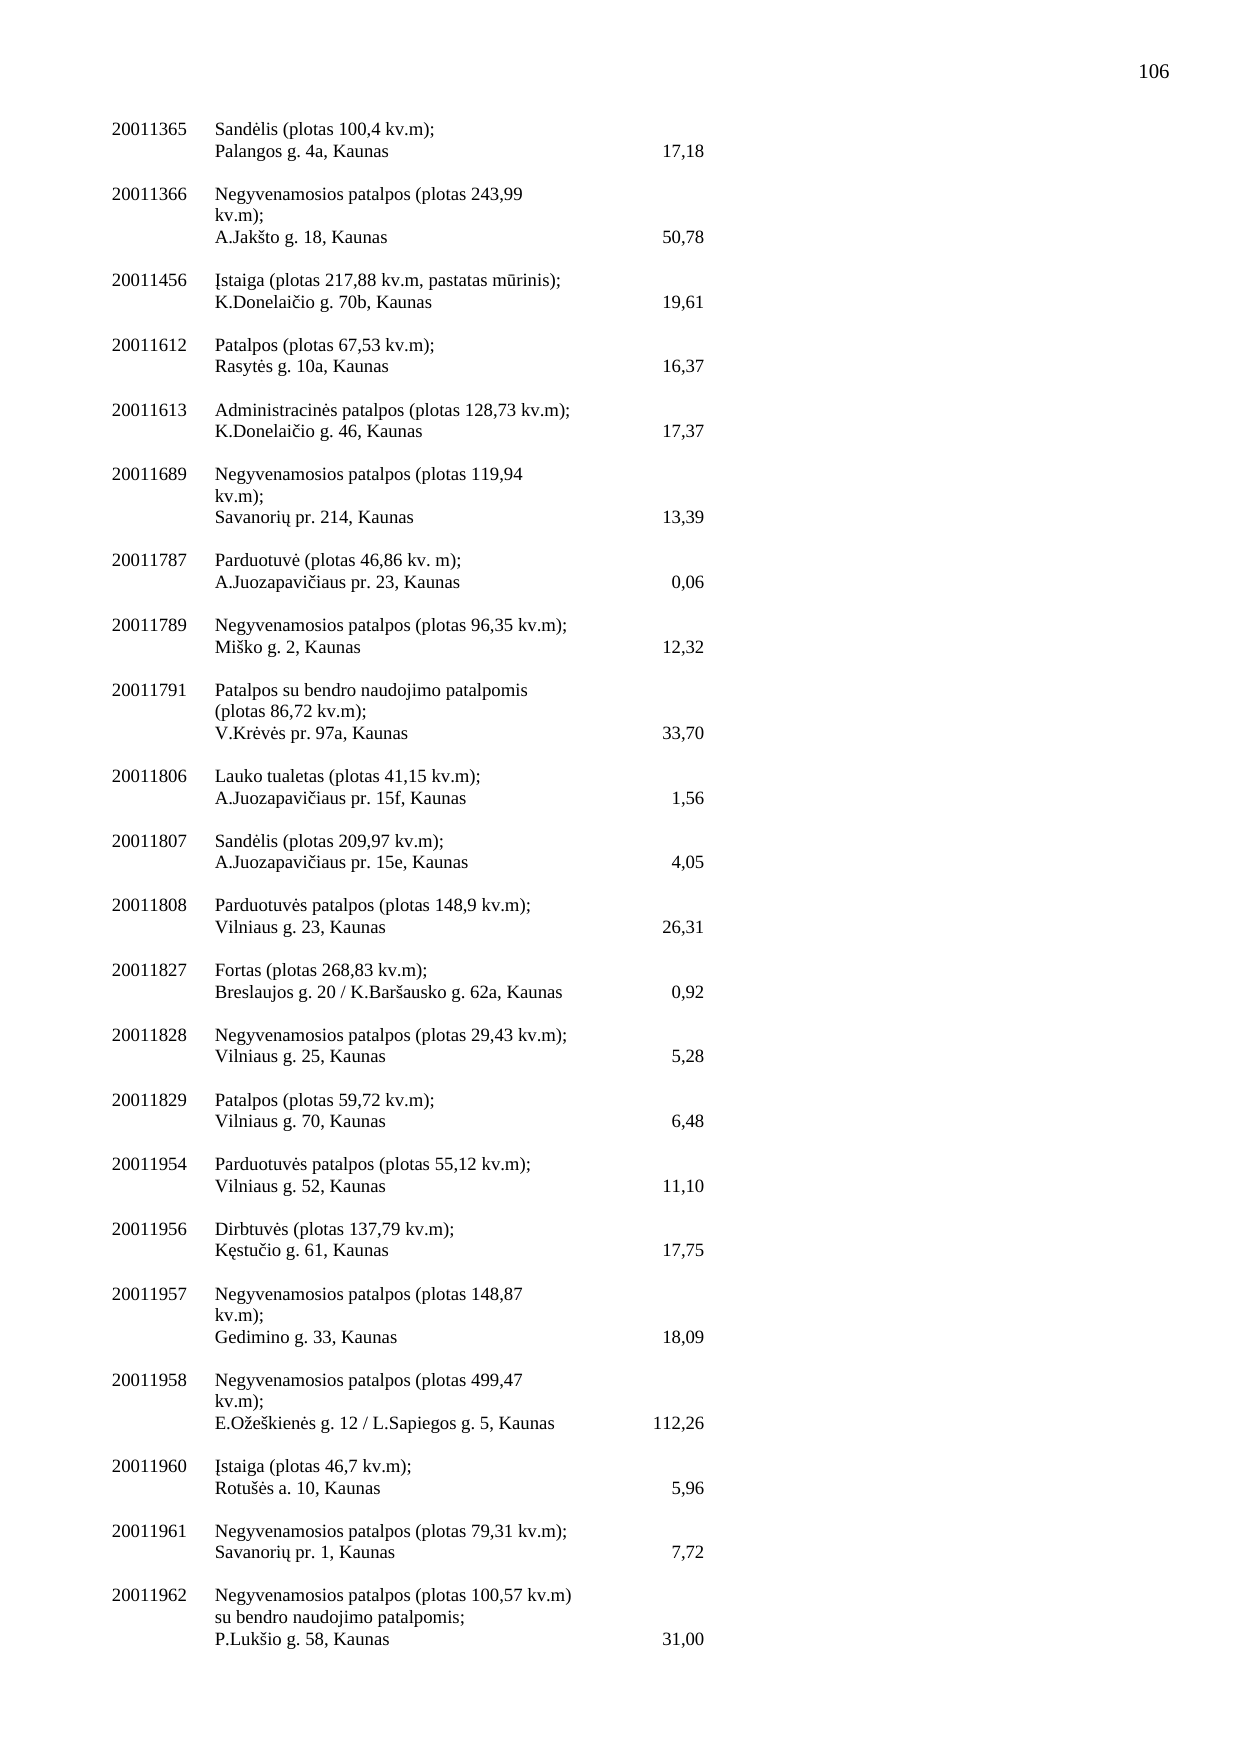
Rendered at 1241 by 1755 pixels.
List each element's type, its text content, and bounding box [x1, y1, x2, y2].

table_cell [853, 1369, 971, 1455]
table_cell [853, 399, 971, 463]
table_cell [720, 1455, 853, 1520]
table_cell [971, 1520, 1104, 1584]
table_cell [853, 269, 971, 334]
table_cell [853, 1089, 971, 1153]
table_cell [1104, 399, 1192, 463]
table_cell [853, 549, 971, 614]
table_cell [720, 830, 853, 894]
table_cell [971, 614, 1104, 679]
table_cell [1104, 269, 1192, 334]
table_cell [853, 959, 971, 1024]
table_cell [971, 894, 1104, 959]
table_cell Lauko tualetas (plotas 41,15 kv.m); A.Juozapavičiaus pr. 15f, Kaunas [203, 765, 587, 830]
table_cell [1104, 1153, 1192, 1218]
table_cell 12,32 [587, 614, 720, 679]
table_cell 50,78 [587, 183, 720, 269]
table_cell Negyvenamosios patalpos (plotas 243,99 kv.m); A.Jakšto g. 18, Kaunas [203, 183, 587, 269]
table_cell 20011612 [100, 334, 203, 398]
table_cell [1104, 1218, 1192, 1282]
table_cell [853, 1283, 971, 1369]
table_cell [1104, 1584, 1192, 1671]
table_cell [1104, 679, 1192, 765]
table_cell 7,72 [587, 1520, 720, 1584]
table_cell [971, 1089, 1104, 1153]
table_cell [853, 1024, 971, 1088]
table_cell [1104, 1024, 1192, 1088]
table_cell [720, 463, 853, 549]
table_cell [720, 1369, 853, 1455]
table_cell Dirbtuvės (plotas 137,79 kv.m); Kęstučio g. 61, Kaunas [203, 1218, 587, 1282]
table_cell [971, 959, 1104, 1024]
table_cell [1104, 463, 1192, 549]
table_cell 17,37 [587, 399, 720, 463]
table_cell 20011791 [100, 679, 203, 765]
table_cell 1,56 [587, 765, 720, 830]
table_cell 11,10 [587, 1153, 720, 1218]
table_cell [1104, 830, 1192, 894]
table_cell [720, 1584, 853, 1671]
table_cell 20011961 [100, 1520, 203, 1584]
table_cell [853, 830, 971, 894]
table_cell [720, 1153, 853, 1218]
table_cell 17,75 [587, 1218, 720, 1282]
table_cell 20011957 [100, 1283, 203, 1369]
table_cell 20011807 [100, 830, 203, 894]
table_cell 0,06 [587, 549, 720, 614]
table_cell 0,92 [587, 959, 720, 1024]
table_cell Parduotuvės patalpos (plotas 148,9 kv.m); Vilniaus g. 23, Kaunas [203, 894, 587, 959]
table_cell [971, 118, 1104, 183]
table_cell [971, 1153, 1104, 1218]
table_cell Negyvenamosios patalpos (plotas 119,94 kv.m); Savanorių pr. 214, Kaunas [203, 463, 587, 549]
table_cell [1104, 334, 1192, 398]
table_cell 31,00 [587, 1584, 720, 1671]
table_cell Administracinės patalpos (plotas 128,73 kv.m); K.Donelaičio g. 46, Kaunas [203, 399, 587, 463]
table_cell [1104, 1283, 1192, 1369]
table_cell [720, 118, 853, 183]
table_cell 20011787 [100, 549, 203, 614]
table_cell 112,26 [587, 1369, 720, 1455]
table_cell [720, 334, 853, 398]
table_cell [853, 1520, 971, 1584]
table_cell Negyvenamosios patalpos (plotas 148,87 kv.m); Gedimino g. 33, Kaunas [203, 1283, 587, 1369]
table_cell [853, 614, 971, 679]
table_cell 20011689 [100, 463, 203, 549]
table_cell [720, 894, 853, 959]
table_cell Negyvenamosios patalpos (plotas 79,31 kv.m); Savanorių pr. 1, Kaunas [203, 1520, 587, 1584]
table_cell Įstaiga (plotas 217,88 kv.m, pastatas mūrinis); K.Donelaičio g. 70b, Kaunas [203, 269, 587, 334]
table_cell [720, 1283, 853, 1369]
table_cell [853, 679, 971, 765]
table_cell [853, 183, 971, 269]
table_cell [971, 1218, 1104, 1282]
table_cell [971, 399, 1104, 463]
table_cell 20011366 [100, 183, 203, 269]
table_cell [1104, 1089, 1192, 1153]
table_cell [1104, 1520, 1192, 1584]
table_cell [1104, 959, 1192, 1024]
table_cell [853, 1455, 971, 1520]
table_cell [971, 1455, 1104, 1520]
table_cell [853, 894, 971, 959]
table_cell [1104, 1455, 1192, 1520]
table_cell [971, 183, 1104, 269]
table_cell [971, 1584, 1104, 1671]
table_cell [720, 1218, 853, 1282]
table_cell 18,09 [587, 1283, 720, 1369]
table_cell [971, 269, 1104, 334]
table_cell 20011808 [100, 894, 203, 959]
table_cell [1104, 183, 1192, 269]
table_cell Sandėlis (plotas 209,97 kv.m); A.Juozapavičiaus pr. 15e, Kaunas [203, 830, 587, 894]
table_cell 20011613 [100, 399, 203, 463]
table_cell 20011789 [100, 614, 203, 679]
table_cell Įstaiga (plotas 46,7 kv.m); Rotušės a. 10, Kaunas [203, 1455, 587, 1520]
table_cell [720, 1089, 853, 1153]
table_cell 20011365 [100, 118, 203, 183]
table_cell 20011828 [100, 1024, 203, 1088]
table_cell [853, 118, 971, 183]
table_cell 20011958 [100, 1369, 203, 1455]
table_cell Patalpos (plotas 67,53 kv.m); Rasytės g. 10a, Kaunas [203, 334, 587, 398]
table_cell [971, 1283, 1104, 1369]
table_cell 20011806 [100, 765, 203, 830]
table_cell Sandėlis (plotas 100,4 kv.m); Palangos g. 4a, Kaunas [203, 118, 587, 183]
table_cell [720, 614, 853, 679]
table_cell Parduotuvė (plotas 46,86 kv. m); A.Juozapavičiaus pr. 23, Kaunas [203, 549, 587, 614]
table_cell 13,39 [587, 463, 720, 549]
table_cell [720, 679, 853, 765]
table_cell 4,05 [587, 830, 720, 894]
table_cell Patalpos (plotas 59,72 kv.m); Vilniaus g. 70, Kaunas [203, 1089, 587, 1153]
table_cell [720, 183, 853, 269]
table_cell [971, 1369, 1104, 1455]
table_cell 6,48 [587, 1089, 720, 1153]
table_cell 26,31 [587, 894, 720, 959]
table_cell 20011456 [100, 269, 203, 334]
table_cell 16,37 [587, 334, 720, 398]
table_cell [720, 549, 853, 614]
table_cell [971, 1024, 1104, 1088]
table_cell 20011956 [100, 1218, 203, 1282]
table_cell 17,18 [587, 118, 720, 183]
table_cell 20011960 [100, 1455, 203, 1520]
table_cell Fortas (plotas 268,83 kv.m); Breslaujos g. 20 / K.Baršausko g. 62a, Kaunas [203, 959, 587, 1024]
table_cell [720, 765, 853, 830]
table_cell [853, 765, 971, 830]
table_cell Negyvenamosios patalpos (plotas 499,47 kv.m); E.Ožeškienės g. 12 / L.Sapiegos g. 5, Kaunas [203, 1369, 587, 1455]
table_cell [853, 1584, 971, 1671]
table_cell [1104, 118, 1192, 183]
table_cell [1104, 894, 1192, 959]
table_cell Negyvenamosios patalpos (plotas 29,43 kv.m); Vilniaus g. 25, Kaunas [203, 1024, 587, 1088]
table_cell [720, 269, 853, 334]
table_cell [853, 334, 971, 398]
table_cell 33,70 [587, 679, 720, 765]
table_cell [1104, 1369, 1192, 1455]
table_cell [1104, 765, 1192, 830]
table_cell 20011962 [100, 1584, 203, 1671]
table_cell 19,61 [587, 269, 720, 334]
table_cell 20011829 [100, 1089, 203, 1153]
table_cell [971, 830, 1104, 894]
table_cell [971, 679, 1104, 765]
table_cell [853, 463, 971, 549]
table_cell [1104, 614, 1192, 679]
table_cell Parduotuvės patalpos (plotas 55,12 kv.m); Vilniaus g. 52, Kaunas [203, 1153, 587, 1218]
table_cell [720, 399, 853, 463]
table_cell Patalpos su bendro naudojimo patalpomis (plotas 86,72 kv.m); V.Krėvės pr. 97a, Kaunas [203, 679, 587, 765]
table_cell [853, 1218, 971, 1282]
table_cell 5,28 [587, 1024, 720, 1088]
table_cell [720, 1520, 853, 1584]
table_cell [971, 463, 1104, 549]
table_cell 5,96 [587, 1455, 720, 1520]
table_cell Negyvenamosios patalpos (plotas 96,35 kv.m); Miško g. 2, Kaunas [203, 614, 587, 679]
table_cell 20011827 [100, 959, 203, 1024]
table_cell [971, 765, 1104, 830]
table_cell Negyvenamosios patalpos (plotas 100,57 kv.m) su bendro naudojimo patalpomis; P.Lukšio g. 58, Kaunas [203, 1584, 587, 1671]
table_cell [971, 549, 1104, 614]
table_cell [720, 1024, 853, 1088]
table_cell [1104, 549, 1192, 614]
table_cell [971, 334, 1104, 398]
table_cell [720, 959, 853, 1024]
table_cell [853, 1153, 971, 1218]
table_cell 20011954 [100, 1153, 203, 1218]
